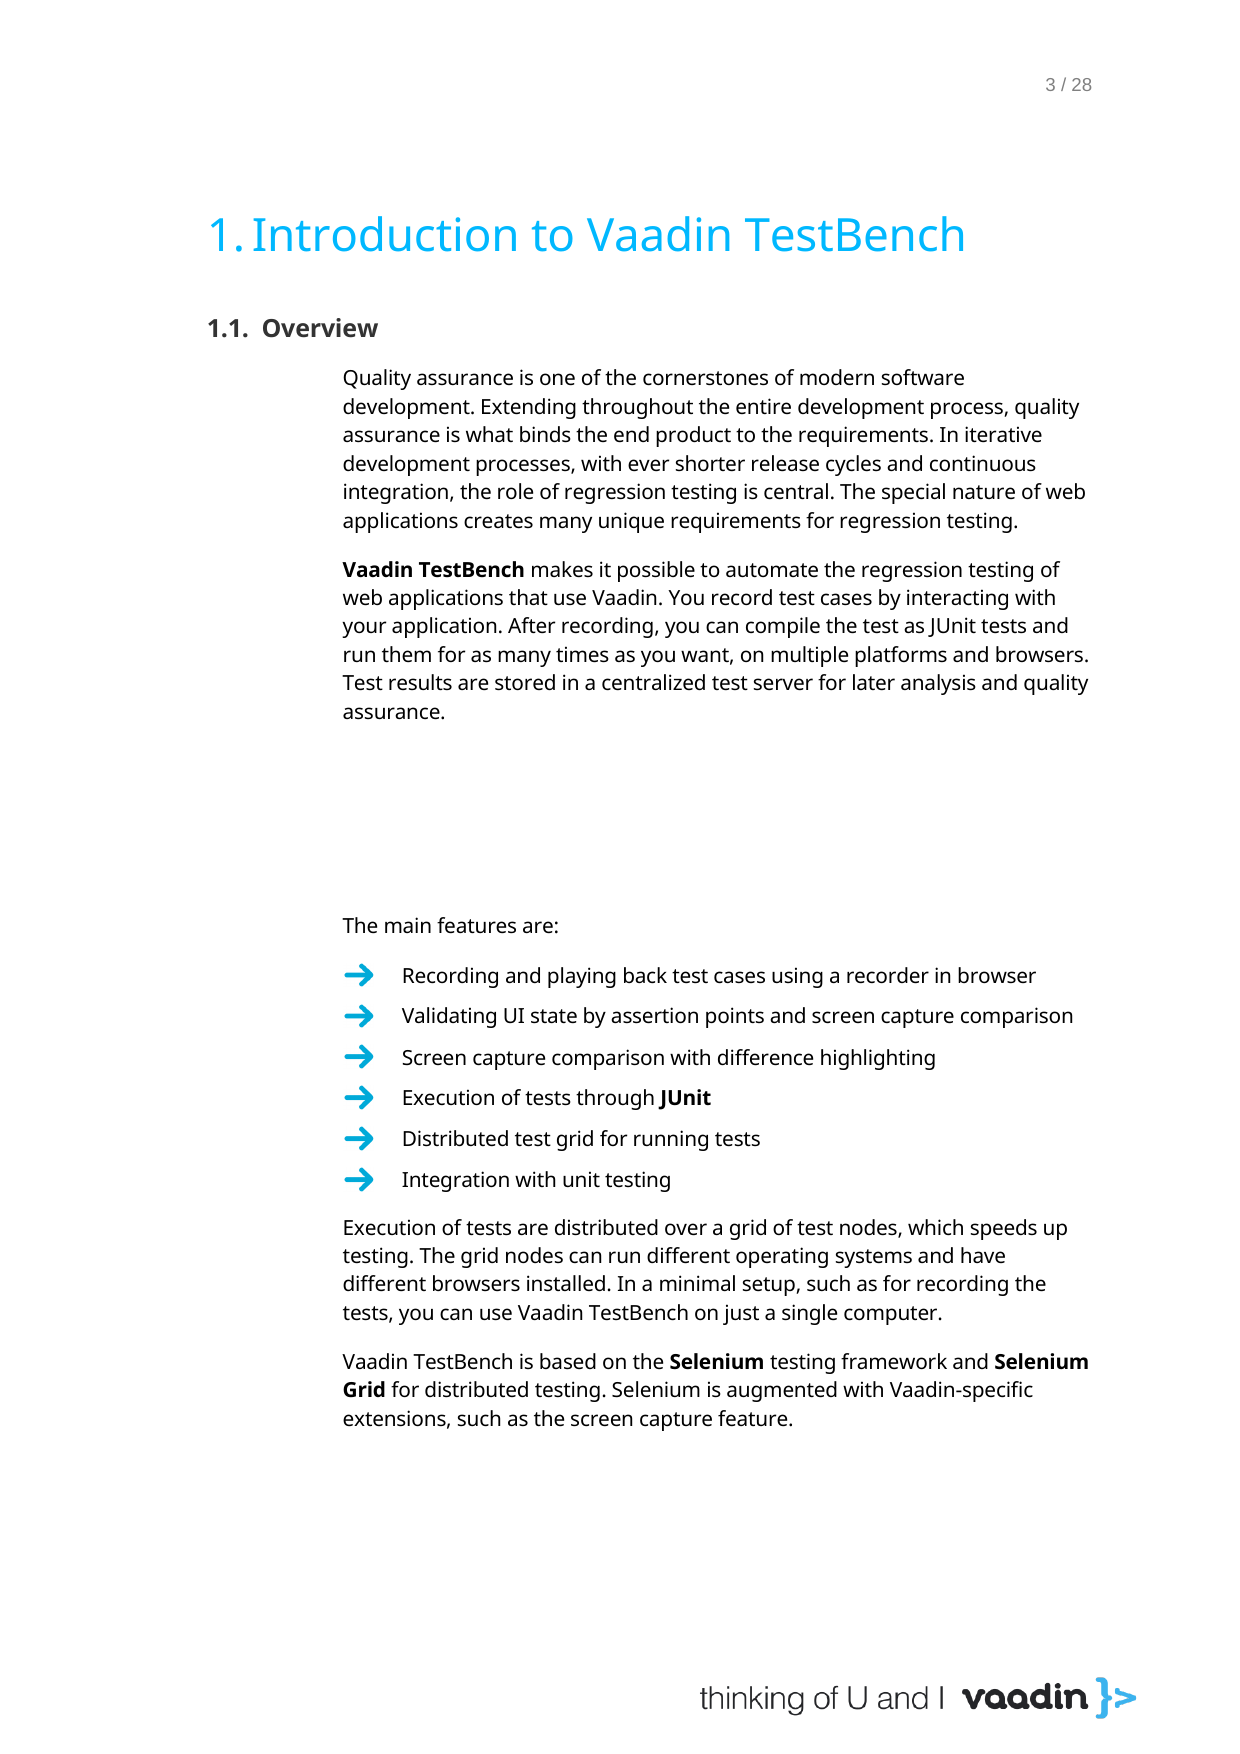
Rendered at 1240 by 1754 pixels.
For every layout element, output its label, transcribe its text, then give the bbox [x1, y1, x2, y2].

picture [343, 1126, 363, 1151]
text Vaadin TestBench makes it possible to automate the regression testing of web applications that use Vaadin. You record test cases by interacting with your application. After recording, you can compile the test as JUnit tests and run them for as many times as you want, on multiple platforms and browsers. Test results are stored in a centralized test server for later analysis and quality assurance. [342, 555, 1092, 725]
picture [364, 1044, 374, 1054]
list Recording and playing back test cases using a recorder in browser [342, 961, 1092, 989]
text Vaadin TestBench is based on the Selenium testing framework and Selenium Grid for distributed testing. Selenium is augmented with Vaadin-specific extensions, such as the screen capture feature. [342, 1347, 1092, 1432]
picture [364, 1182, 374, 1192]
picture [364, 1085, 374, 1095]
picture [364, 977, 374, 987]
list Execution of tests through JUnit [342, 1083, 1092, 1112]
picture [364, 1141, 374, 1151]
picture [343, 1044, 363, 1069]
subtitle Overview [207, 311, 1092, 345]
list Validating UI state by assertion points and screen capture comparison [342, 1002, 1092, 1030]
list Distributed test grid for running tests [342, 1124, 1092, 1153]
picture [364, 1018, 374, 1028]
picture [364, 1100, 374, 1110]
picture [699, 1673, 1139, 1721]
list Screen capture comparison with difference highlighting [342, 1043, 1092, 1071]
picture [364, 1126, 374, 1136]
text Quality assurance is one of the cornerstones of modern software development. Extending throughout the entire development process, quality assurance is what binds the end product to the requirements. In iterative development processes, with ever shorter release cycles and continuous integration, the role of regression testing is central. The special nature of web applications creates many unique requirements for regression testing. [342, 363, 1092, 534]
text Execution of tests are distributed over a grid of test nodes, which speeds up testing. The grid nodes can run different operating systems and have different browsers installed. In a minimal setup, such as for recording the tests, you can use Vaadin TestBench on just a single computer. [342, 1213, 1092, 1326]
picture [343, 963, 362, 987]
list Integration with unit testing [342, 1165, 1092, 1194]
text The main features are: [342, 912, 1092, 940]
picture [343, 1167, 363, 1192]
picture [364, 1059, 374, 1069]
picture [343, 1004, 362, 1028]
picture [364, 1167, 374, 1177]
picture [364, 963, 374, 973]
picture [364, 1004, 374, 1014]
picture [343, 1085, 363, 1110]
subtitle Introduction to Vaadin TestBench [207, 202, 1092, 264]
